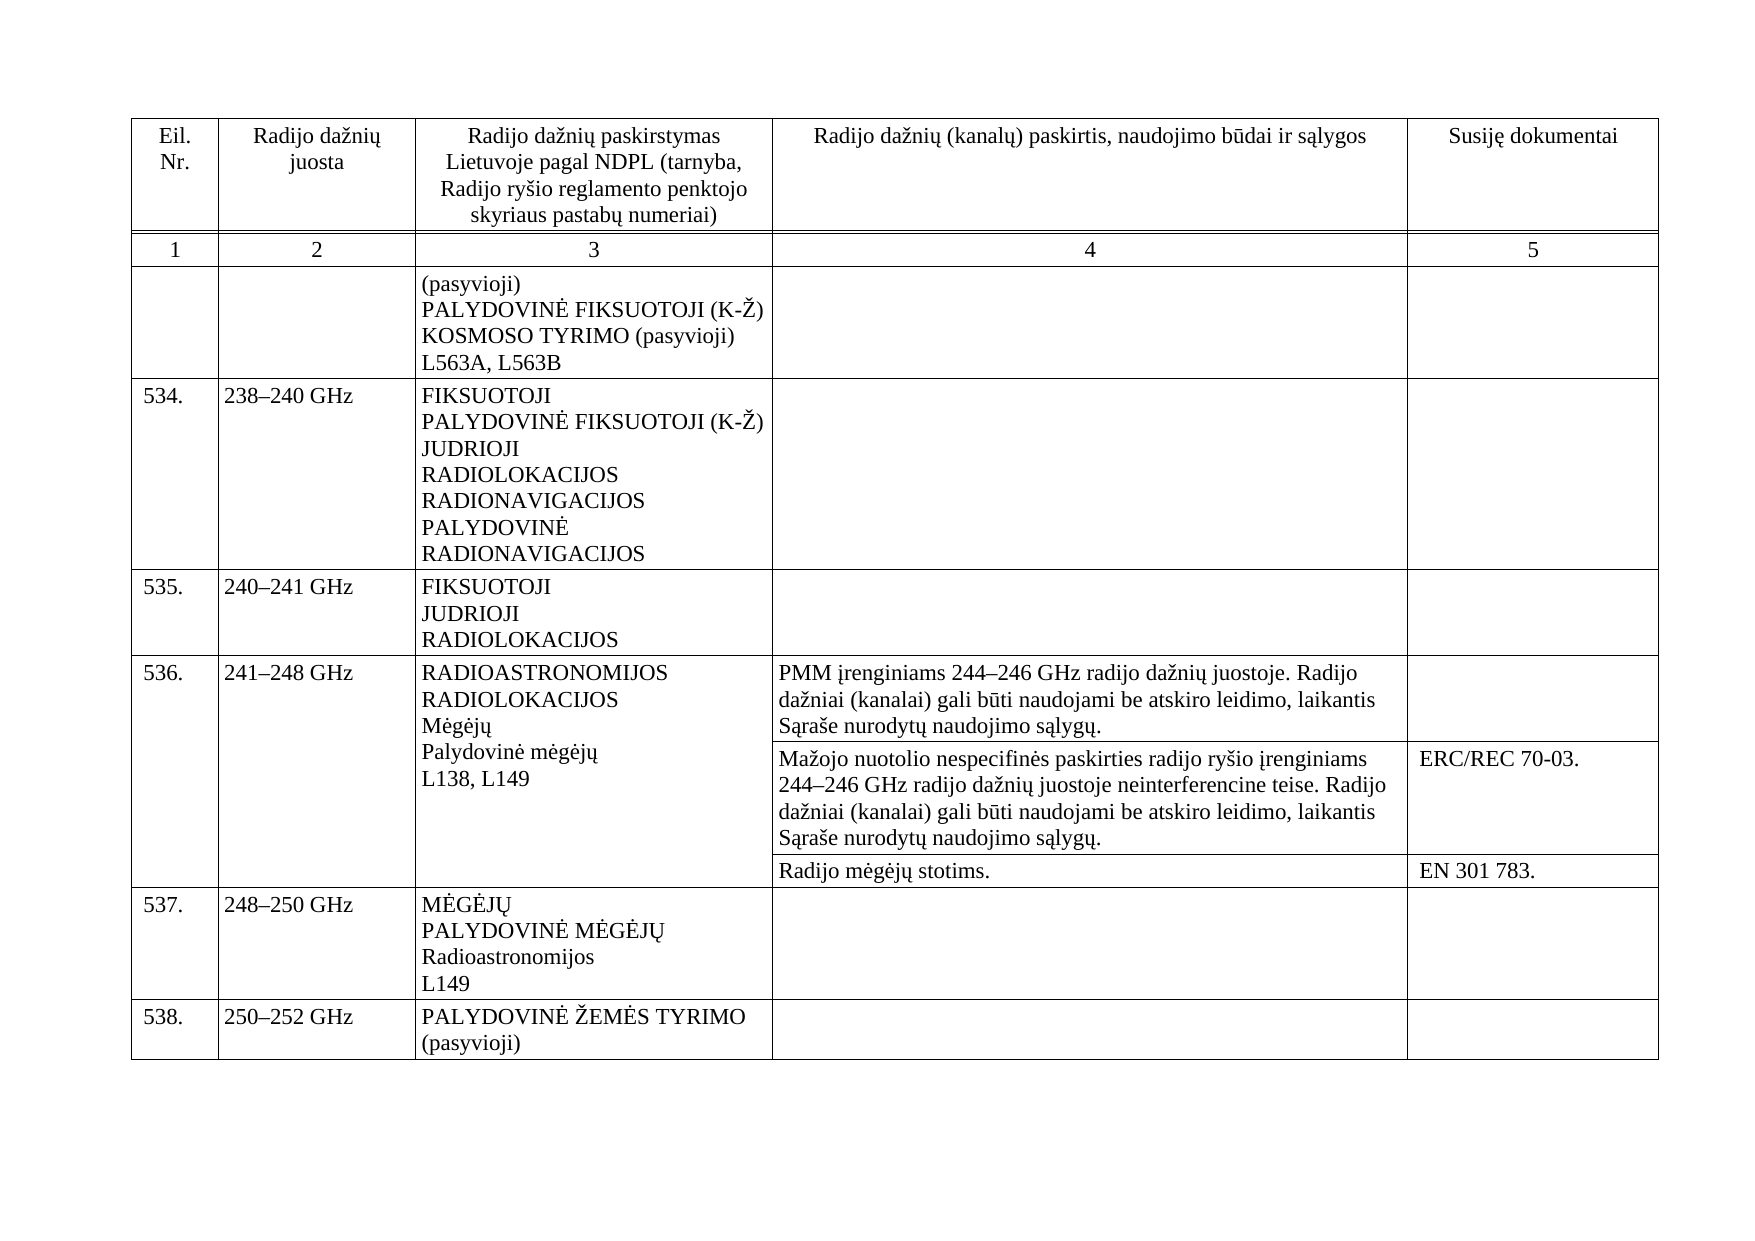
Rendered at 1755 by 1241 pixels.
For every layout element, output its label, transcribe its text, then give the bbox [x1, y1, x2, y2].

table_cell [1408, 570, 1658, 655]
table_cell FIKSUOTOJI PALYDOVINĖ FIKSUOTOJI (K-Ž) JUDRIOJI RADIOLOKACIJOS RADIONAVIGACIJOS PALYDOVINĖ RADIONAVIGACIJOS [416, 379, 772, 569]
table_cell [773, 1000, 1407, 1059]
table_cell 538. [132, 1000, 218, 1059]
table_cell [1408, 656, 1658, 741]
table_cell 241–248 GHz [219, 656, 415, 887]
table_header Eil. Nr. [132, 119, 218, 230]
table_cell [773, 570, 1407, 655]
table_header Susiję dokumentai [1408, 119, 1658, 230]
table_cell [773, 379, 1407, 569]
table_cell PALYDOVINĖ ŽEMĖS TYRIMO (pasyvioji) [416, 1000, 772, 1059]
table_cell 240–241 GHz [219, 570, 415, 655]
table_cell 534. [132, 379, 218, 569]
table_cell EN 301 783. [1408, 855, 1658, 887]
table_cell [219, 267, 415, 378]
table_cell [1408, 1000, 1658, 1059]
table_cell 535. [132, 570, 218, 655]
table_cell Radijo mėgėjų stotims. [773, 855, 1407, 887]
table_cell 537. [132, 888, 218, 999]
table_cell 2 [219, 234, 415, 266]
table_cell Mažojo nuotolio nespecifinės paskirties radijo ryšio įrenginiams 244–246 GHz radijo dažnių juostoje neinterferencine teise. Radijo dažniai (kanalai) gali būti naudojami be atskiro leidimo, laikantis Sąraše nurodytų naudojimo sąlygų. [773, 742, 1407, 853]
table_cell 250–252 GHz [219, 1000, 415, 1059]
table_header Radijo dažnių (kanalų) paskirtis, naudojimo būdai ir sąlygos [773, 119, 1407, 230]
table_cell ERC/REC 70-03. [1408, 742, 1658, 853]
table_header Radijo dažnių juosta [219, 119, 415, 230]
table_cell 248–250 GHz [219, 888, 415, 999]
table_cell 1 [132, 234, 218, 266]
table_cell [1408, 379, 1658, 569]
table_cell 4 [773, 234, 1407, 266]
table_cell RADIOASTRONOMIJOS RADIOLOKACIJOS Mėgėjų Palydovinė mėgėjų L138, L149 [416, 656, 772, 887]
table_cell (pasyvioji) PALYDOVINĖ FIKSUOTOJI (K-Ž) KOSMOSO TYRIMO (pasyvioji) L563A, L563B [416, 267, 772, 378]
table_cell [1408, 267, 1658, 378]
table_cell [773, 267, 1407, 378]
table_cell 536. [132, 656, 218, 887]
table_cell FIKSUOTOJI JUDRIOJI RADIOLOKACIJOS [416, 570, 772, 655]
table_cell 238–240 GHz [219, 379, 415, 569]
table_header Radijo dažnių paskirstymas Lietuvoje pagal NDPL (tarnyba, Radijo ryšio reglamento penktojo skyriaus pastabų numeriai) [416, 119, 772, 230]
table_cell [1408, 888, 1658, 999]
table_cell MĖGĖJŲ PALYDOVINĖ MĖGĖJŲ Radioastronomijos L149 [416, 888, 772, 999]
table_cell PMM įrenginiams 244–246 GHz radijo dažnių juostoje. Radijo dažniai (kanalai) gali būti naudojami be atskiro leidimo, laikantis Sąraše nurodytų naudojimo sąlygų. [773, 656, 1407, 741]
table_cell [132, 267, 218, 378]
table_cell 5 [1408, 234, 1658, 266]
table_cell [773, 888, 1407, 999]
table_cell 3 [416, 234, 772, 266]
